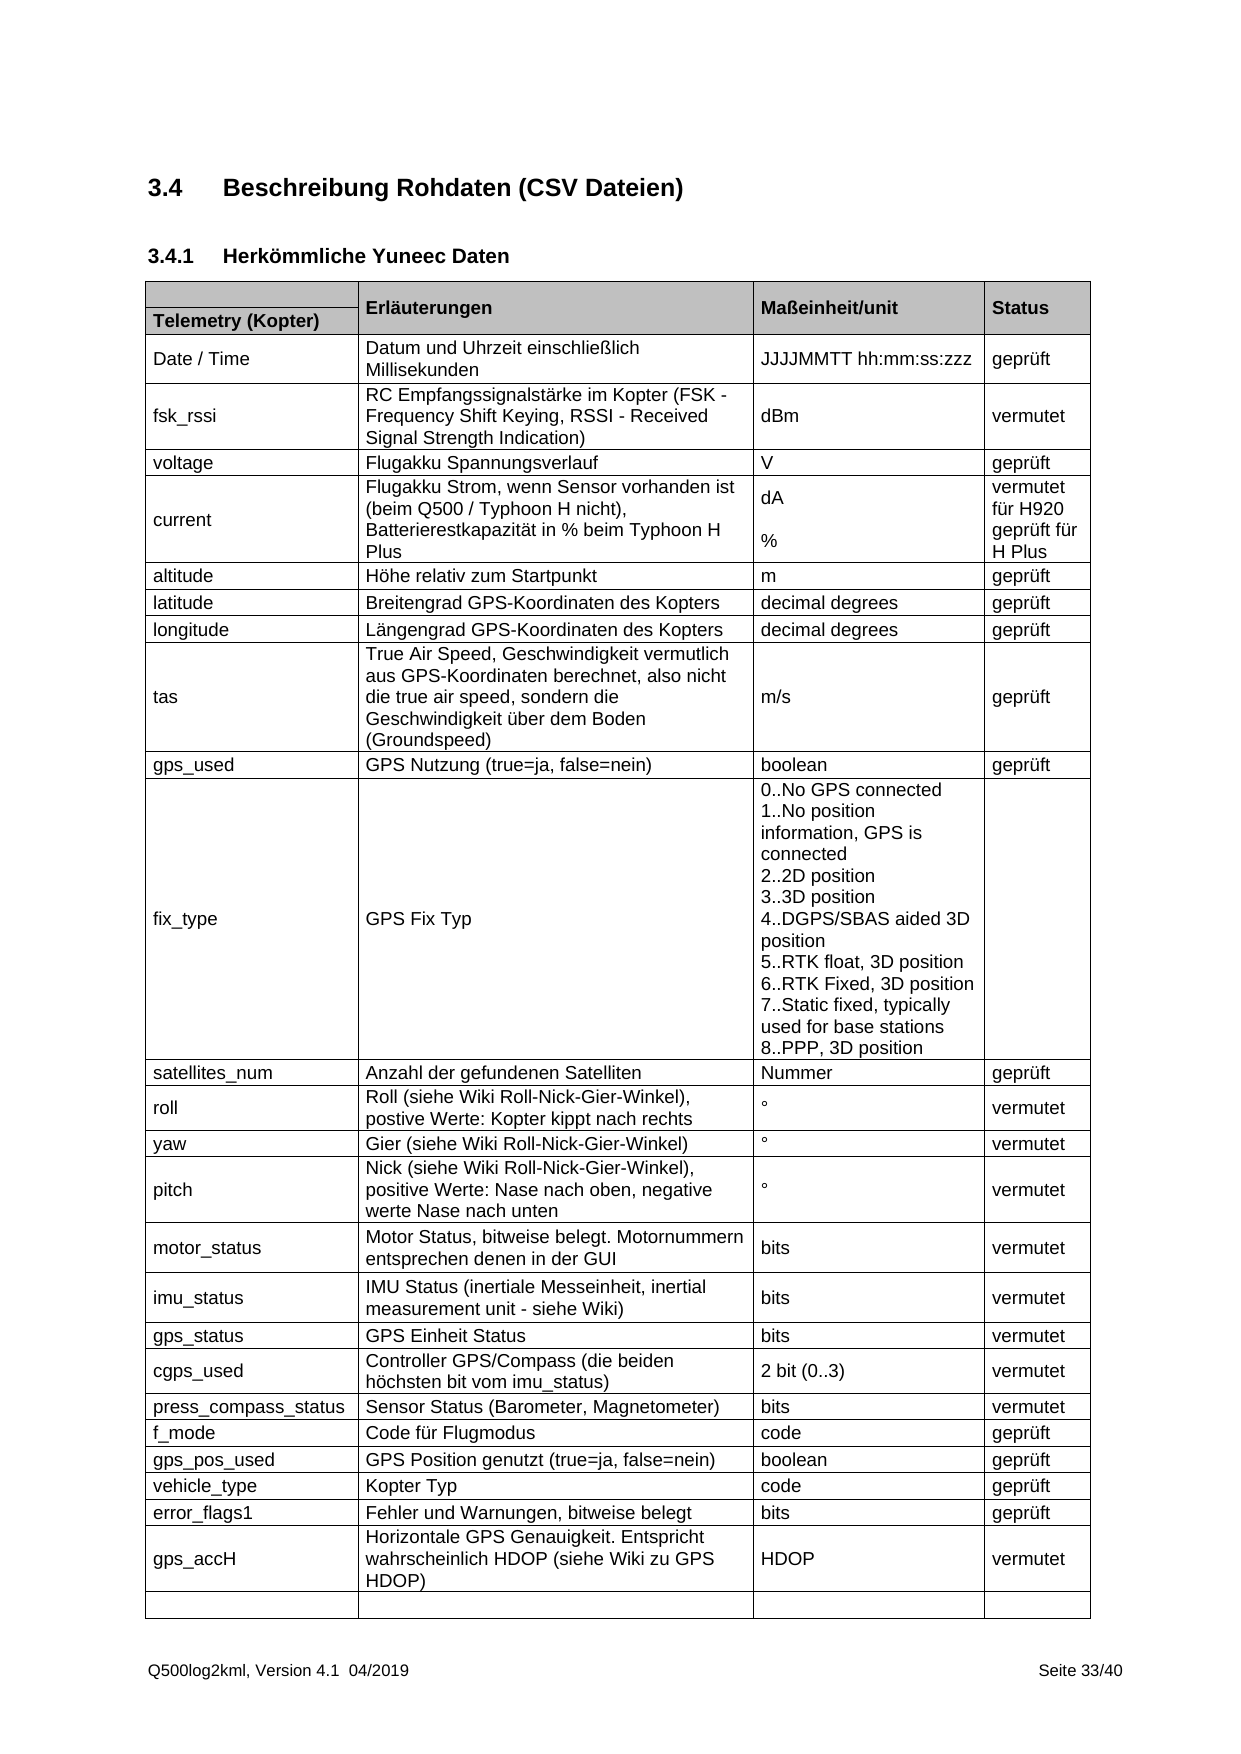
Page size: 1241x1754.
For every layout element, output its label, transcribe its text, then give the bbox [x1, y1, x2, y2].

table_cell yaw [146, 1131, 358, 1156]
table_cell voltage [146, 450, 358, 475]
table_cell latitude [146, 590, 358, 615]
table_cell gps_pos_used [146, 1447, 358, 1472]
table_cell bits [754, 1273, 984, 1322]
table_cell Flugakku Spannungsverlauf [359, 450, 753, 475]
table_cell altitude [146, 563, 358, 589]
table_cell gps_accH [146, 1526, 358, 1591]
table_cell bits [754, 1223, 984, 1272]
table_cell RC Empfangssignalstärke im Kopter (FSK - Frequency Shift Keying, RSSI - Received Signal Strength Indication) [359, 384, 753, 448]
table_cell vermutet [985, 1131, 1090, 1156]
table_cell vermutet [985, 1349, 1090, 1392]
table_cell motor_status [146, 1223, 358, 1272]
table_cell geprüft [985, 335, 1090, 383]
table_cell GPS Position genutzt (true=ja, false=nein) [359, 1447, 753, 1472]
table_cell True Air Speed, Geschwindigkeit vermutlich aus GPS-Koordinaten berechnet, also nicht die true air speed, sondern die Geschwindigkeit über dem Boden (Groundspeed) [359, 643, 753, 751]
table_cell geprüft [985, 1447, 1090, 1472]
table_cell decimal degrees [754, 590, 984, 615]
table_cell gps_status [146, 1323, 358, 1348]
table_cell bits [754, 1323, 984, 1348]
table_cell Fehler und Warnungen, bitweise belegt [359, 1500, 753, 1525]
table_header Status [985, 282, 1090, 334]
table_cell Nummer [754, 1060, 984, 1085]
table_cell boolean [754, 752, 984, 777]
table_cell V [754, 450, 984, 475]
table_cell vermutet [985, 1273, 1090, 1322]
table_cell satellites_num [146, 1060, 358, 1085]
table_cell imu_status [146, 1273, 358, 1322]
table_cell vermutet [985, 1086, 1090, 1129]
subtitle Herkömmliche Yuneec Daten [148, 244, 1093, 268]
table_cell geprüft [985, 643, 1090, 751]
table_header Erläuterungen [359, 282, 753, 334]
table_cell vermutet [985, 384, 1090, 448]
table_cell vermutet [985, 1157, 1090, 1222]
table_cell [754, 1592, 984, 1618]
table_cell Telemetry (Kopter) [146, 308, 358, 334]
table_header [146, 282, 358, 307]
table_cell ° [754, 1086, 984, 1129]
table_cell boolean [754, 1447, 984, 1472]
table_cell 0..No GPS connected 1..No position information, GPS is connected 2..2D position 3..3D position 4..DGPS/SBAS aided 3D position 5..RTK float, 3D position 6..RTK Fixed, 3D position 7..Static fixed, typically used for base stations 8..PPP, 3D position [754, 779, 984, 1059]
table_cell geprüft [985, 1473, 1090, 1499]
table_cell Date / Time [146, 335, 358, 383]
table_cell Nick (siehe Wiki Roll-Nick-Gier-Winkel), positive Werte: Nase nach oben, negative werte Nase nach unten [359, 1157, 753, 1222]
table_cell geprüft [985, 590, 1090, 615]
table_cell Sensor Status (Barometer, Magnetometer) [359, 1394, 753, 1419]
table_cell dA % [754, 476, 984, 562]
table_cell pitch [146, 1157, 358, 1222]
table_cell Breitengrad GPS-Koordinaten des Kopters [359, 590, 753, 615]
table_cell geprüft [985, 616, 1090, 642]
table_cell Höhe relativ zum Startpunkt [359, 563, 753, 589]
table_cell press_compass_status [146, 1394, 358, 1419]
table_cell GPS Fix Typ [359, 779, 753, 1059]
table_cell bits [754, 1394, 984, 1419]
table_cell m/s [754, 643, 984, 751]
table_cell [146, 1592, 358, 1618]
table_cell m [754, 563, 984, 589]
table_cell code [754, 1420, 984, 1446]
table_cell f_mode [146, 1420, 358, 1446]
table_cell geprüft [985, 1060, 1090, 1085]
table_cell ° [754, 1157, 984, 1222]
table_cell Datum und Uhrzeit einschließlich Millisekunden [359, 335, 753, 383]
table_cell geprüft [985, 563, 1090, 589]
table_cell vehicle_type [146, 1473, 358, 1499]
table_cell Kopter Typ [359, 1473, 753, 1499]
table_cell cgps_used [146, 1349, 358, 1392]
table_cell Horizontale GPS Genauigkeit. Entspricht wahrscheinlich HDOP (siehe Wiki zu GPS HDOP) [359, 1526, 753, 1591]
table_cell vermutet für H920 geprüft für H Plus [985, 476, 1090, 562]
subtitle Beschreibung Rohdaten (CSV Dateien) [148, 173, 1093, 201]
table_cell fsk_rssi [146, 384, 358, 448]
table_cell vermutet [985, 1223, 1090, 1272]
table_cell code [754, 1473, 984, 1499]
table_cell bits [754, 1500, 984, 1525]
table_cell HDOP [754, 1526, 984, 1591]
table_cell Code für Flugmodus [359, 1420, 753, 1446]
table_cell GPS Einheit Status [359, 1323, 753, 1348]
table_cell error_flags1 [146, 1500, 358, 1525]
table_cell JJJJMMTT hh:mm:ss:zzz [754, 335, 984, 383]
table_cell Längengrad GPS-Koordinaten des Kopters [359, 616, 753, 642]
table_cell [359, 1592, 753, 1618]
table_cell gps_used [146, 752, 358, 777]
table_cell geprüft [985, 1500, 1090, 1525]
table_cell longitude [146, 616, 358, 642]
table_cell 2 bit (0..3) [754, 1349, 984, 1392]
table_header Maßeinheit/unit [754, 282, 984, 334]
table_cell dBm [754, 384, 984, 448]
table_cell Roll (siehe Wiki Roll-Nick-Gier-Winkel), postive Werte: Kopter kippt nach rechts [359, 1086, 753, 1129]
table_cell geprüft [985, 450, 1090, 475]
table_cell Gier (siehe Wiki Roll-Nick-Gier-Winkel) [359, 1131, 753, 1156]
table_cell Motor Status, bitweise belegt. Motornummern entsprechen denen in der GUI [359, 1223, 753, 1272]
table_cell tas [146, 643, 358, 751]
table_cell Anzahl der gefundenen Satelliten [359, 1060, 753, 1085]
table_cell vermutet [985, 1323, 1090, 1348]
table_cell decimal degrees [754, 616, 984, 642]
table_cell GPS Nutzung (true=ja, false=nein) [359, 752, 753, 777]
table_cell vermutet [985, 1526, 1090, 1591]
table_cell vermutet [985, 1394, 1090, 1419]
table_cell [985, 1592, 1090, 1618]
table_cell geprüft [985, 1420, 1090, 1446]
table_cell Flugakku Strom, wenn Sensor vorhanden ist (beim Q500 / Typhoon H nicht), Batterierestkapazität in % beim Typhoon H Plus [359, 476, 753, 562]
table_cell [985, 779, 1090, 1059]
table_cell ° [754, 1131, 984, 1156]
table_cell current [146, 476, 358, 562]
table_cell roll [146, 1086, 358, 1129]
table_cell fix_type [146, 779, 358, 1059]
table_cell Controller GPS/Compass (die beiden höchsten bit vom imu_status) [359, 1349, 753, 1392]
table_cell IMU Status (inertiale Messeinheit, inertial measurement unit - siehe Wiki) [359, 1273, 753, 1322]
table_cell geprüft [985, 752, 1090, 777]
